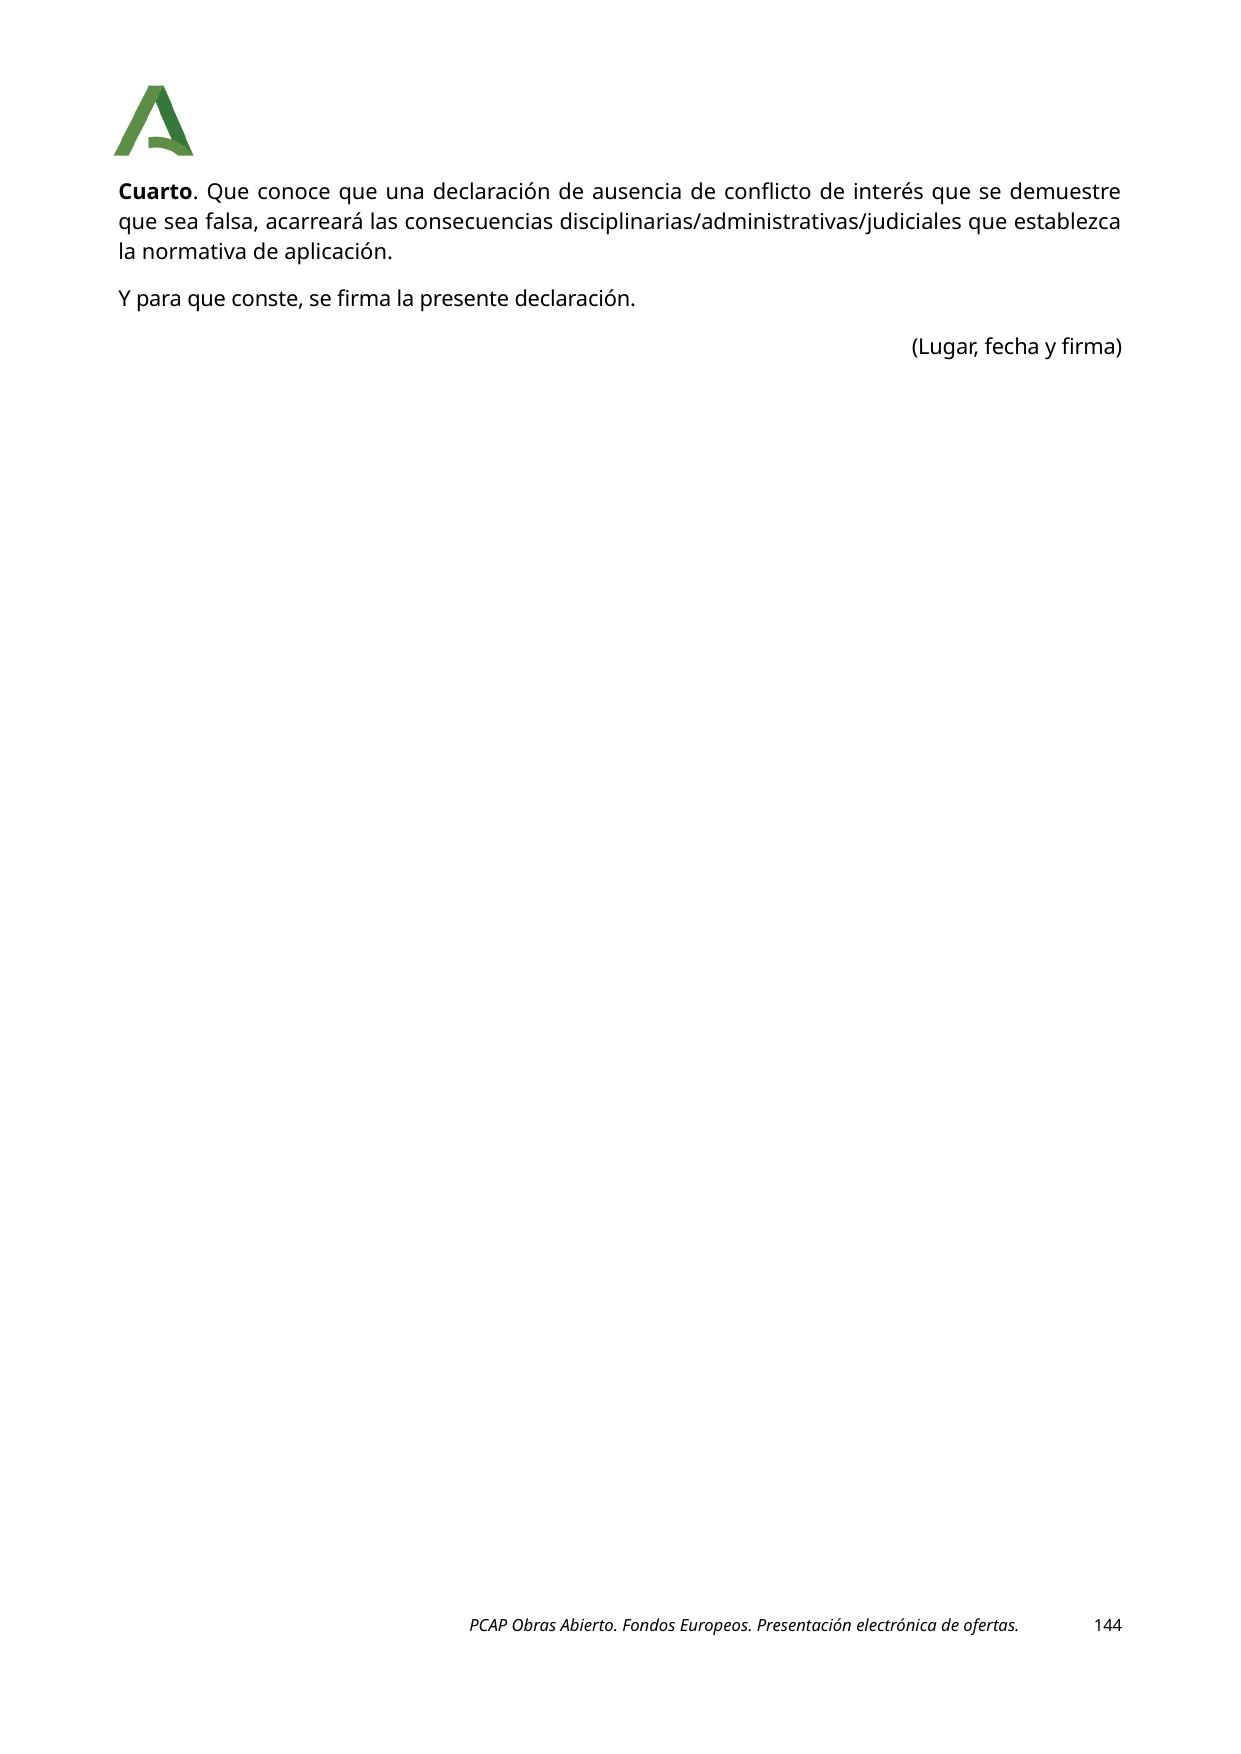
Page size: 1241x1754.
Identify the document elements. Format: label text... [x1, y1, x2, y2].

text (Lugar, fecha y firma) [118, 331, 1122, 363]
text Y para que conste, se firma la presente declaración. [118, 283, 1122, 313]
picture [109, 81, 198, 160]
text Cuarto. Que conoce que una declaración de ausencia de conflicto de interés que se demuestre que sea falsa, acarreará las consecuencias disciplinarias/administrativas/judiciales que establezca la normativa de aplicación. [118, 176, 1122, 266]
